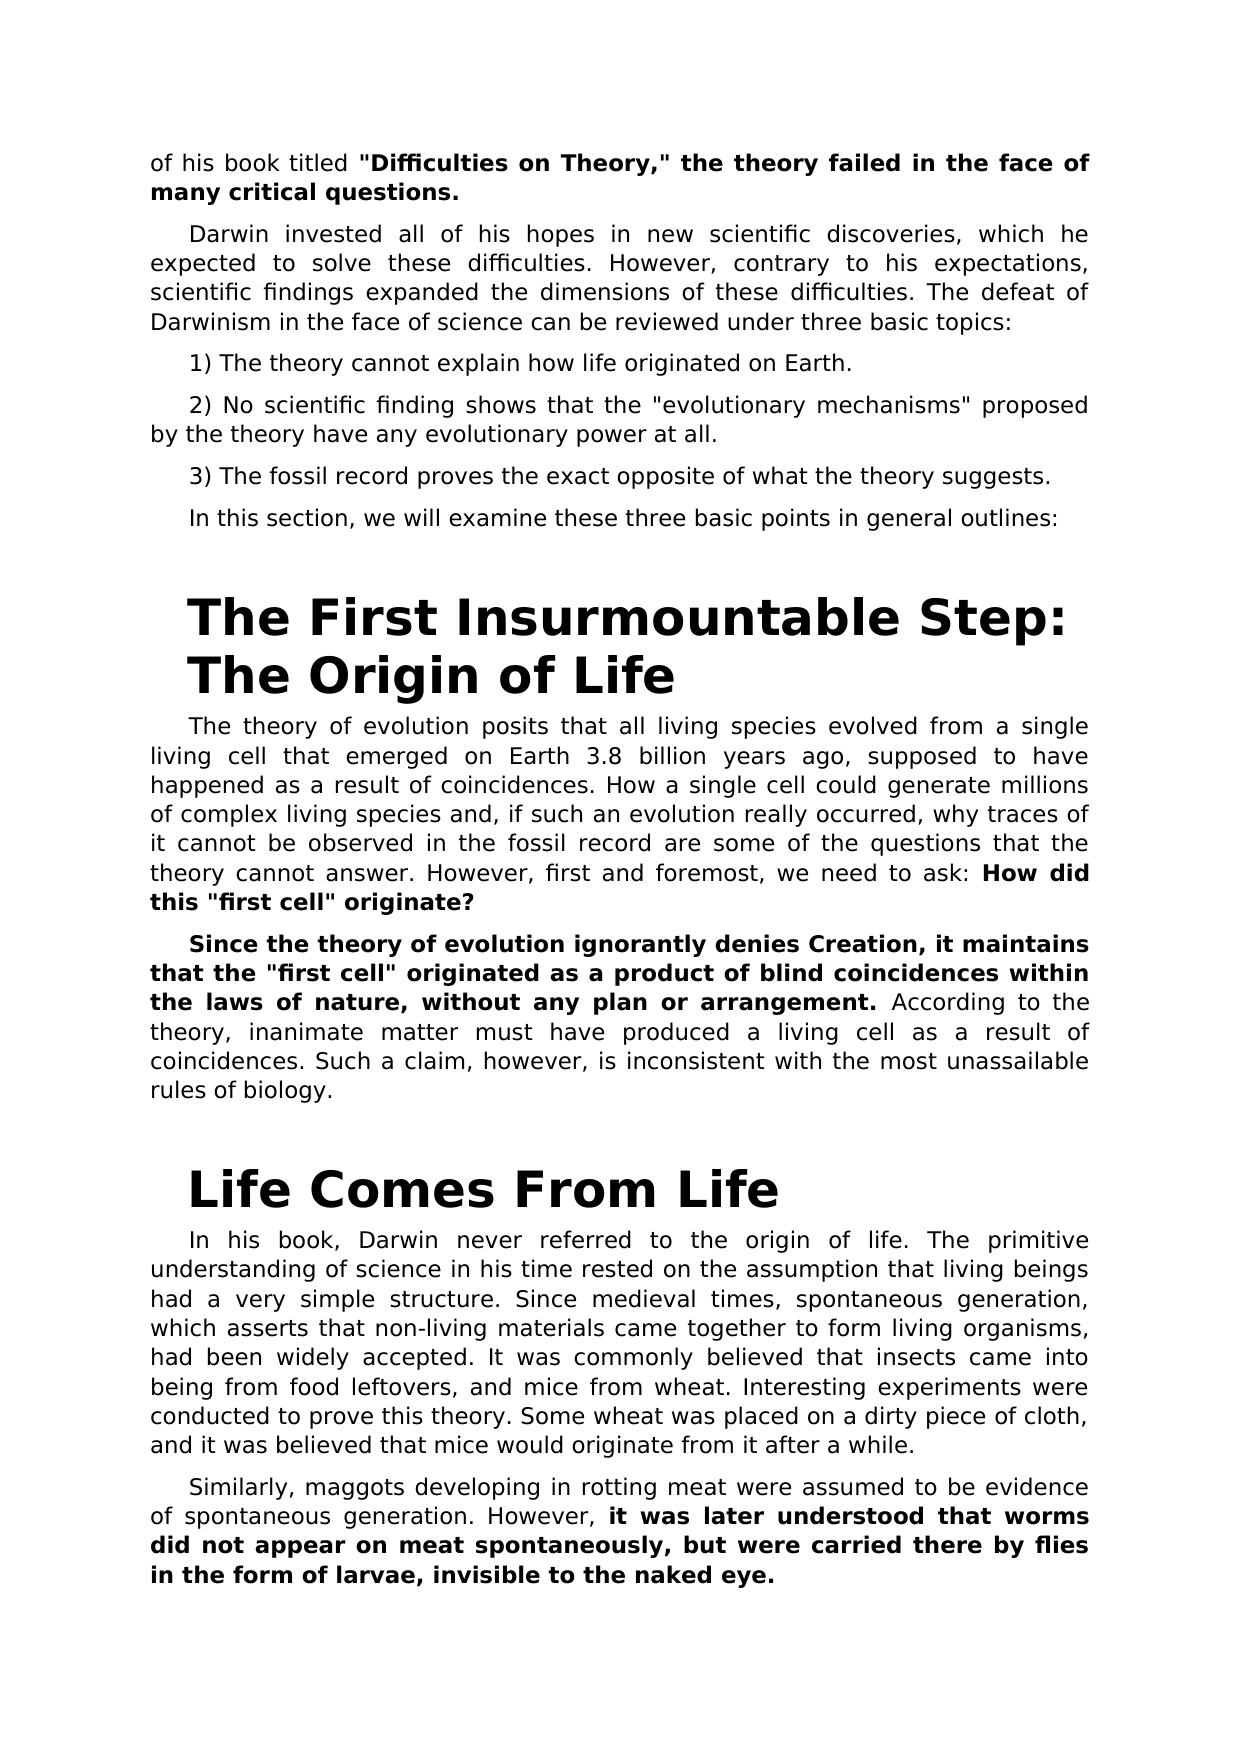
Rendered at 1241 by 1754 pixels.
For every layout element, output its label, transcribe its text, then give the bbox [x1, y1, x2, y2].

text 3) The fossil record proves the exact opposite of what the theory suggests. [150, 463, 1090, 490]
text of his book titled "Difficulties on Theory," the theory failed in the face of many critical questions. [150, 150, 1090, 206]
text 2) No scientific finding shows that the "evolutionary mechanisms" proposed by the theory have any evolutionary power at all. [150, 392, 1090, 448]
text In this section, we will examine these three basic points in general outlines: [150, 505, 1090, 532]
text Darwin invested all of his hopes in new scientific discoveries, which he expected to solve these difficulties. However, contrary to his expectations, scientific findings expanded the dimensions of these difficulties. The defeat of Darwinism in the face of science can be reviewed under three basic topics: [150, 221, 1090, 336]
subtitle Life Comes From Life [187, 1161, 1090, 1219]
text The theory of evolution posits that all living species evolved from a single living cell that emerged on Earth 3.8 billion years ago, supposed to have happened as a result of coincidences. How a single cell could generate millions of complex living species and, if such an evolution really occurred, why traces of it cannot be observed in the fossil record are some of the questions that the theory cannot answer. However, first and foremost, we need to ask: How did this "first cell" originate? [150, 713, 1090, 916]
text In his book, Darwin never referred to the origin of life. The primitive understanding of science in his time rested on the assumption that living beings had a very simple structure. Since medieval times, spontaneous generation, which asserts that non-living materials came together to form living organisms, had been widely accepted. It was commonly believed that insects came into being from food leftovers, and mice from wheat. Interesting experiments were conducted to prove this theory. Some wheat was placed on a dirty piece of cloth, and it was believed that mice would originate from it after a while. [150, 1227, 1090, 1459]
text Since the theory of evolution ignorantly denies Creation, it maintains that the "first cell" originated as a product of blind coincidences within the laws of nature, without any plan or arrangement. According to the theory, inanimate matter must have produced a living cell as a result of coincidences. Such a claim, however, is inconsistent with the most unassailable rules of biology. [150, 931, 1090, 1104]
text 1) The theory cannot explain how life originated on Earth. [150, 351, 1090, 377]
subtitle The First Insurmountable Step: The Origin of Life [187, 589, 1090, 705]
text Similarly, maggots developing in rotting meat were assumed to be evidence of spontaneous generation. However, it was later understood that worms did not appear on meat spontaneously, but were carried there by flies in the form of larvae, invisible to the naked eye. [150, 1474, 1090, 1588]
